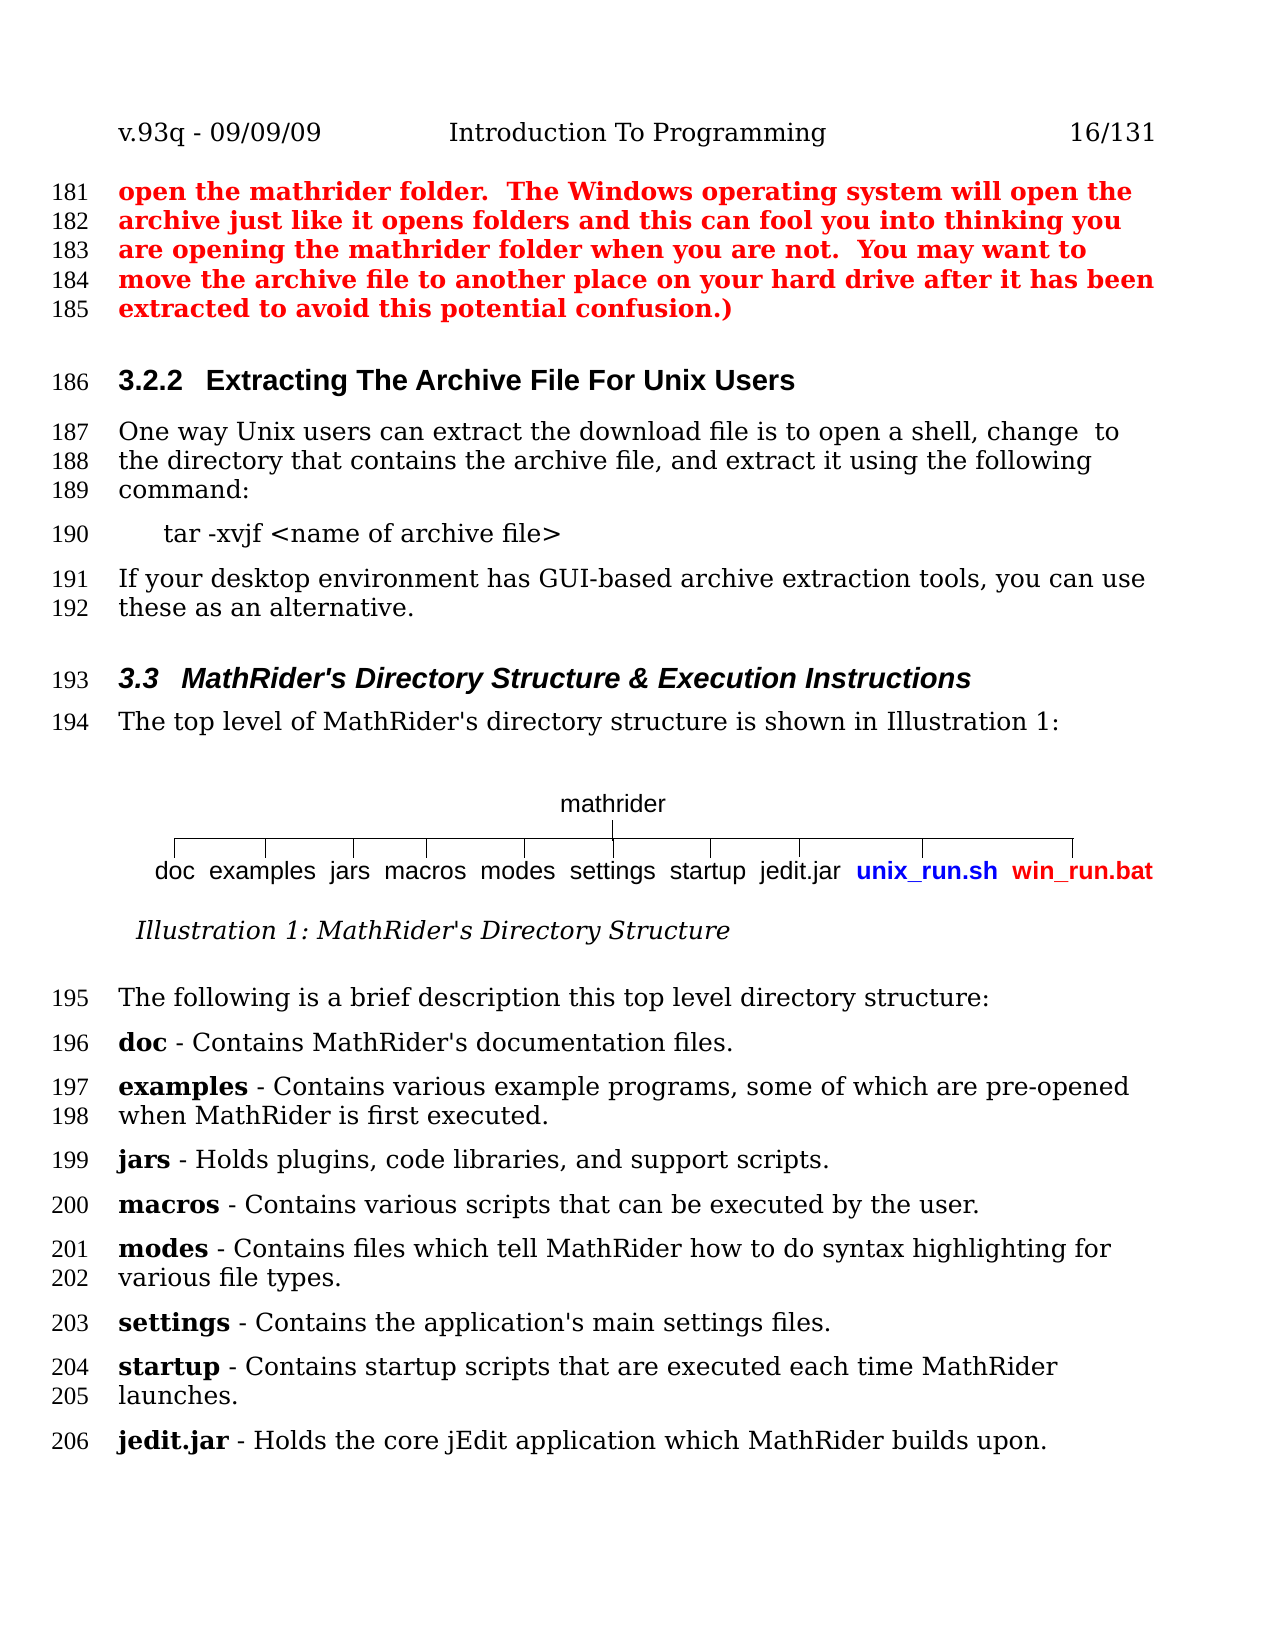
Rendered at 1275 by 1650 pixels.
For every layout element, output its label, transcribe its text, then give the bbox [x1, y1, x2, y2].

text modes - Contains files which tell MathRider how to do syntax highlighting for various file types. [118, 1234, 1157, 1293]
text macros - Contains various scripts that can be executed by the user. [118, 1190, 1157, 1219]
subtitle MathRider's Directory Structure & Execution Instructions [118, 661, 1157, 695]
text examples - Contains various example programs, some of which are pre-opened when MathRider is first executed. [118, 1072, 1157, 1131]
text If your desktop environment has GUI-based archive extraction tools, you can use these as an alternative. [118, 564, 1157, 622]
text open the mathrider folder. The Windows operating system will open the archive just like it opens folders and this can fool you into thinking you are opening the mathrider folder when you are not. You may want to move the archive file to another place on your hard drive after it has been extracted to avoid this potential confusion.) [118, 177, 1157, 324]
text jars - Holds plugins, code libraries, and support scripts. [118, 1146, 1157, 1175]
text The following is a brief description this top level directory structure: [118, 983, 1157, 1013]
text One way Unix users can extract the download file is to open a shell, change to the directory that contains the archive file, and extract it using the following command: [118, 417, 1157, 505]
text settings - Contains the application's main settings files. [118, 1308, 1157, 1337]
text doc - Contains MathRider's documentation files. [118, 1028, 1157, 1057]
text jedit.jar - Holds the core jEdit application which MathRider builds upon. [118, 1426, 1157, 1455]
text tar -xvjf <name of archive file> [163, 520, 1157, 549]
text Illustration 1: MathRider's Directory Structure [136, 762, 1153, 945]
subtitle Extracting The Archive File For Unix Users [118, 363, 1157, 396]
text The top level of MathRider's directory structure is shown in Illustration 1: [118, 707, 1157, 736]
text startup - Contains startup scripts that are executed each time MathRider launches. [118, 1352, 1157, 1411]
